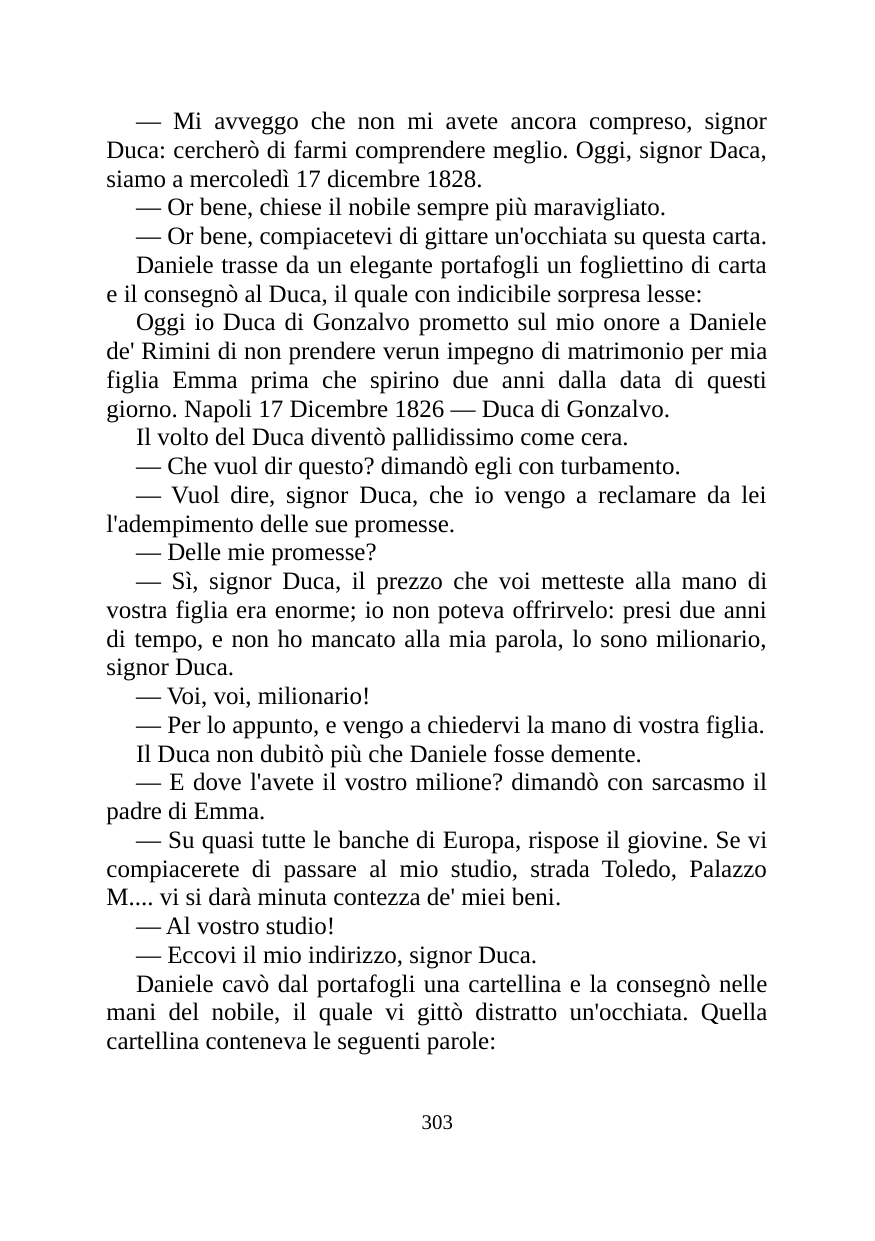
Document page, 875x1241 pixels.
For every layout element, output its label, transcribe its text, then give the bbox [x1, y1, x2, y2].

text — Al vostro studio! [106, 911, 768, 940]
text — Per lo appunto, e vengo a chiedervi la mano di vostra figlia. [106, 710, 768, 739]
text — Delle mie promesse? [106, 537, 768, 566]
text — Sì, signor Duca, il prezzo che voi metteste alla mano di vostra figlia era enorme; io non poteva offrirvelo: presi due anni di tempo, e non ho mancato alla mia parola, lo sono milionario, signor Duca. [106, 566, 768, 681]
text — Or bene, compiacetevi di gittare un'occhiata su questa carta. [106, 221, 768, 250]
text — Vuol dire, signor Duca, che io vengo a reclamare da lei l'adempimento delle sue promesse. [106, 480, 768, 537]
text Il volto del Duca diventò pallidissimo come cera. [106, 422, 768, 451]
text Daniele trasse da un elegante portafogli un fogliettino di carta e il consegnò al Duca, il quale con indicibile sorpresa lesse: [106, 250, 768, 307]
text Il Duca non dubitò più che Daniele fosse demente. [106, 739, 768, 767]
text — Or bene, chiese il nobile sempre più maravigliato. [106, 192, 768, 221]
text — Voi, voi, milionario! [106, 681, 768, 710]
text Daniele cavò dal portafogli una cartellina e la consegnò nelle mani del nobile, il quale vi gittò distratto un'occhiata. Quella cartellina conteneva le seguenti parole: [106, 969, 768, 1055]
text — Mi avveggo che non mi avete ancora compreso, signor Duca: cercherò di farmi comprendere meglio. Oggi, signor Daca, siamo a mercoledì 17 dicembre 1828. [106, 106, 768, 192]
text — Eccovi il mio indirizzo, signor Duca. [106, 940, 768, 969]
text Oggi io Duca di Gonzalvo prometto sul mio onore a Daniele de' Rimini di non prendere verun impegno di matrimonio per mia figlia Emma prima che spirino due anni dalla data di questi giorno. Napoli 17 Dicembre 1826 — Duca di Gonzalvo. [106, 307, 768, 422]
text — Che vuol dir questo? dimandò egli con turbamento. [106, 451, 768, 480]
text — E dove l'avete il vostro milione? dimandò con sarcasmo il padre di Emma. [106, 767, 768, 825]
text — Su quasi tutte le banche di Europa, rispose il giovine. Se vi compiacerete di passare al mio studio, strada Toledo, Palazzo M.... vi si darà minuta contezza de' miei beni. [106, 825, 768, 911]
